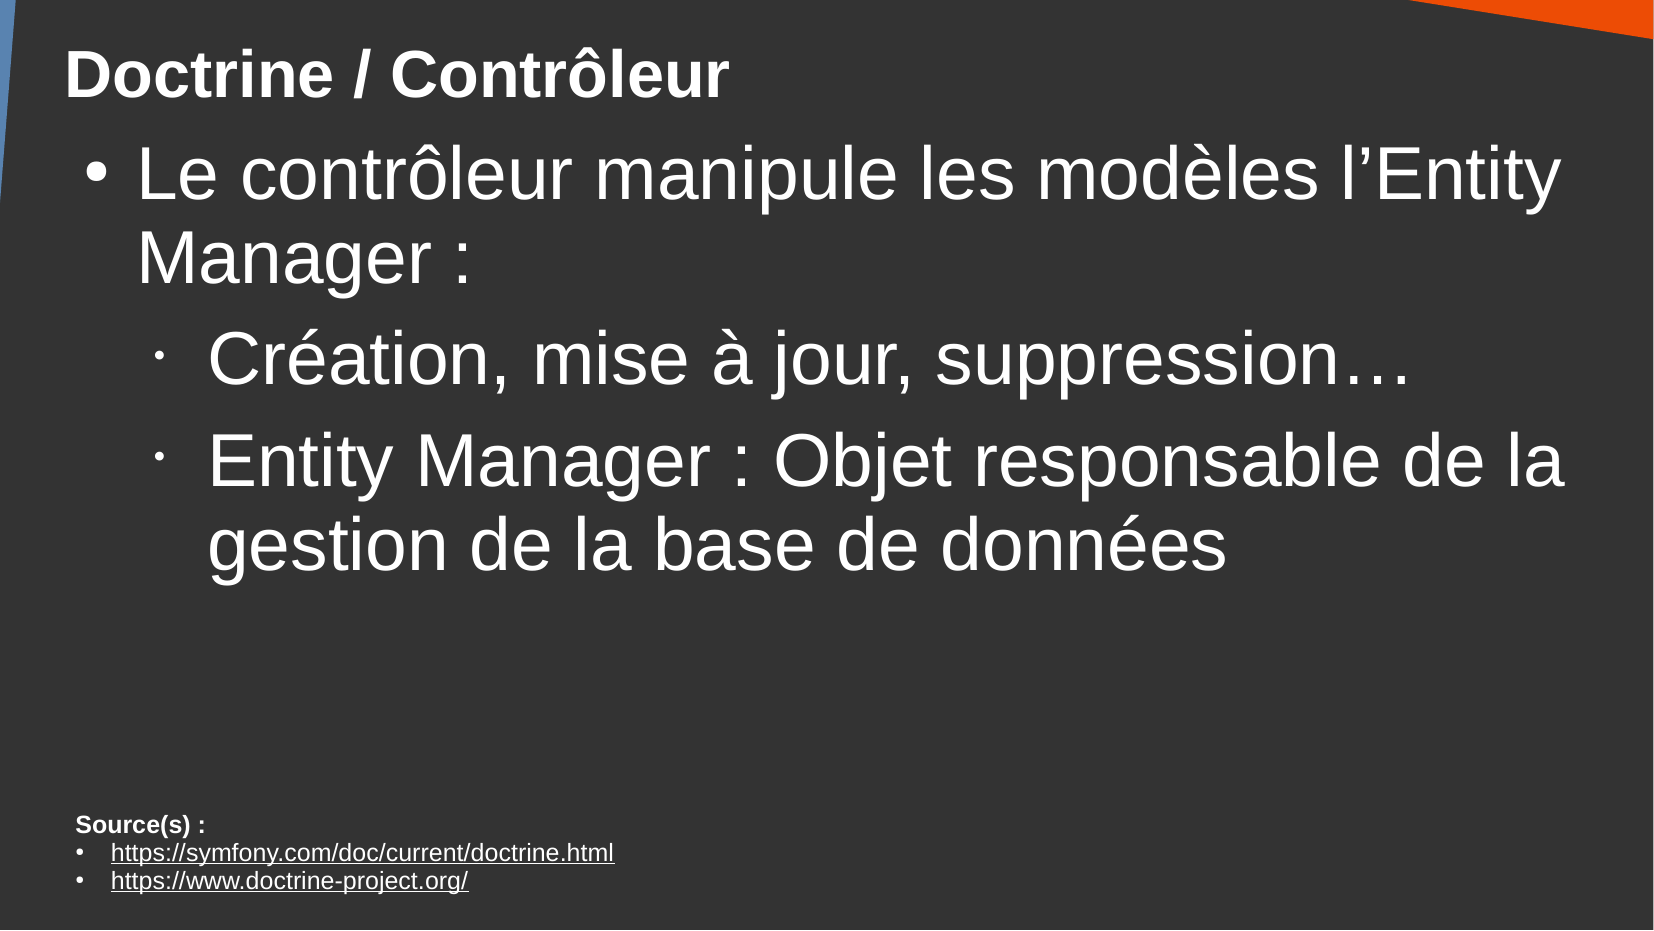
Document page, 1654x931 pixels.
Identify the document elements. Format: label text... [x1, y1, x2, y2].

title Doctrine / Contrôleur [64, 37, 1365, 113]
text_box [1408, 0, 1654, 40]
list Le contrôleur manipule les modèles l’Entity Manager : Création, mise à jour, suppression… Entity Manager : Objet responsable de la gestion de la base de données [65, 131, 1630, 721]
text_box Source(s) : https://symfony.com/doc/current/doctrine.html https://www.doctrine-project.org/ [60, 803, 1546, 903]
text_box [0, 0, 16, 203]
